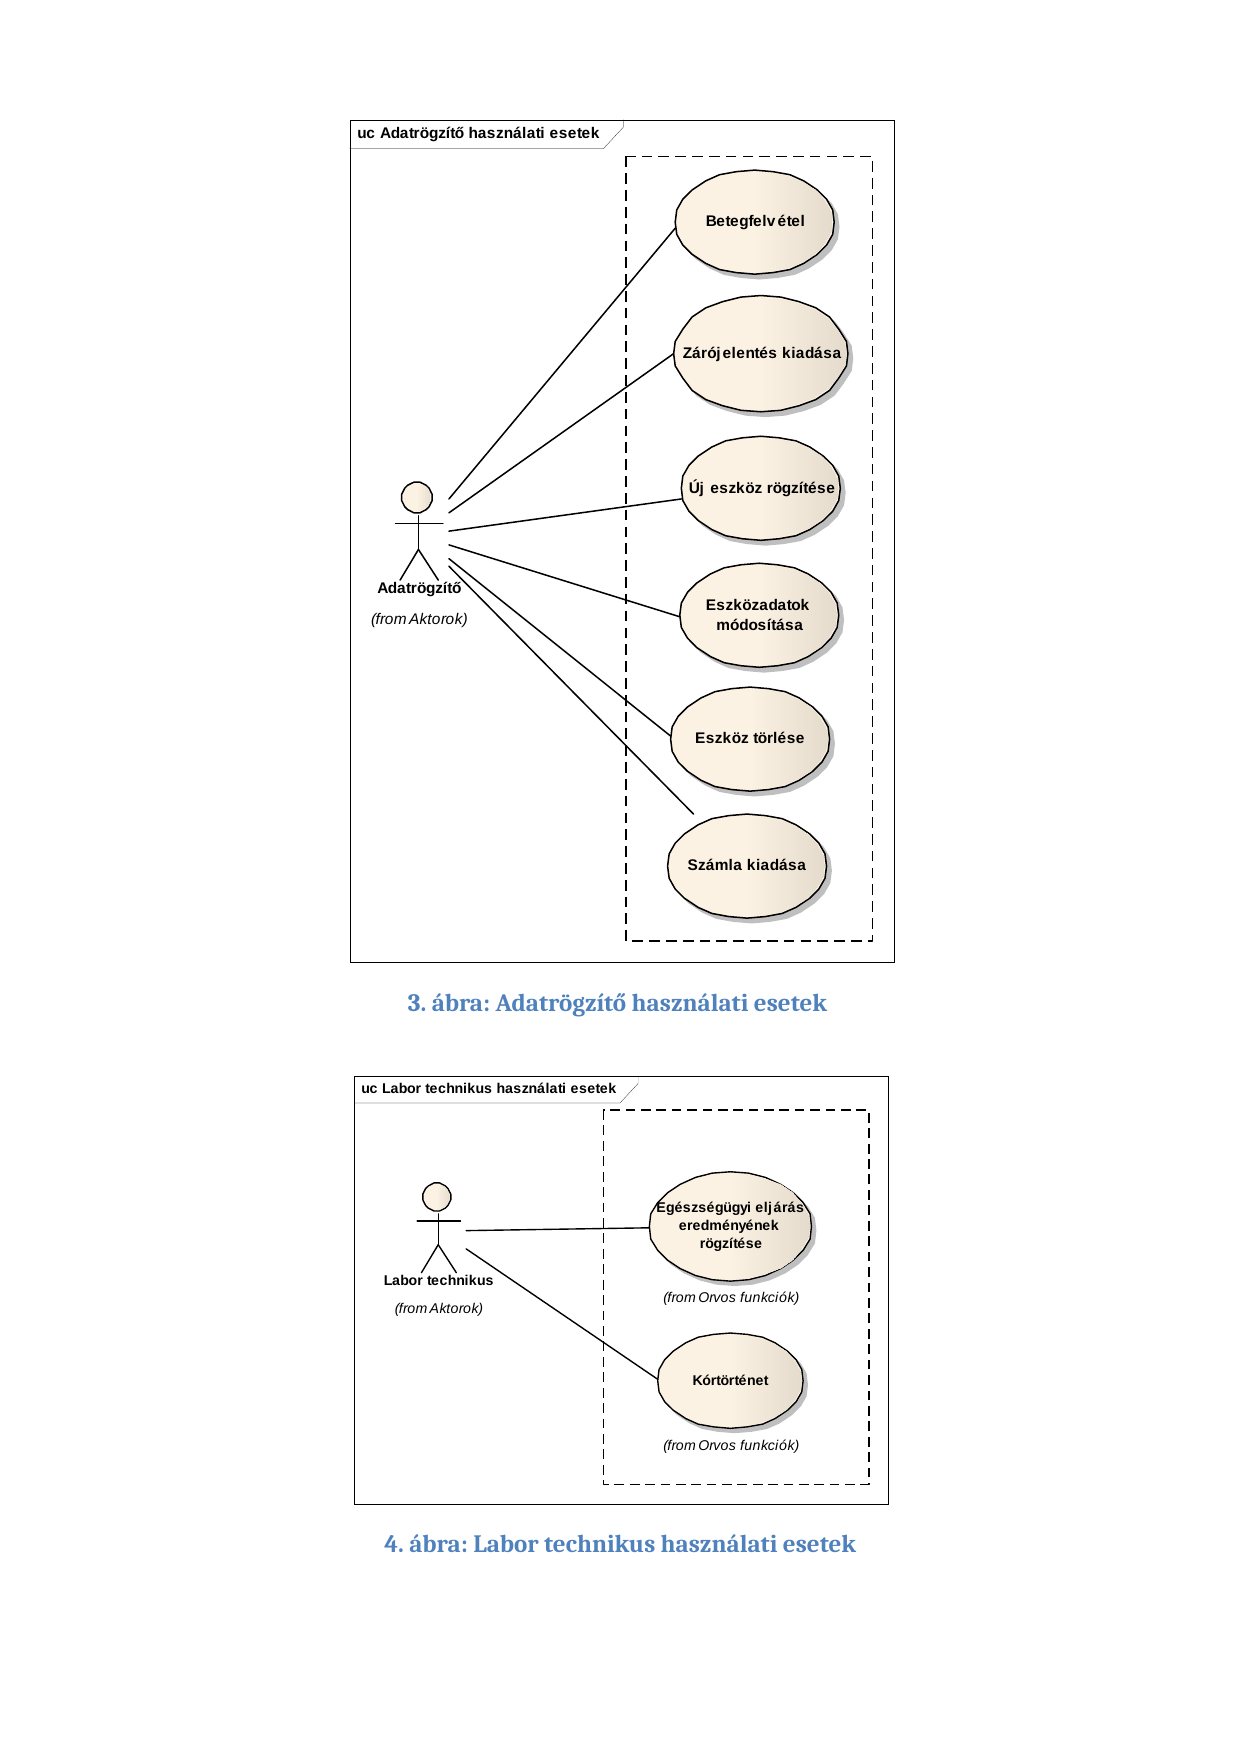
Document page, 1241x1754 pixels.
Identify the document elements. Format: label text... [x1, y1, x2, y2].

subtitle 4. ábra: Labor technikus használati esetek [118, 1530, 1122, 1559]
subtitle 3. ábra: Adatrögzítő használati esetek [118, 989, 1122, 1018]
